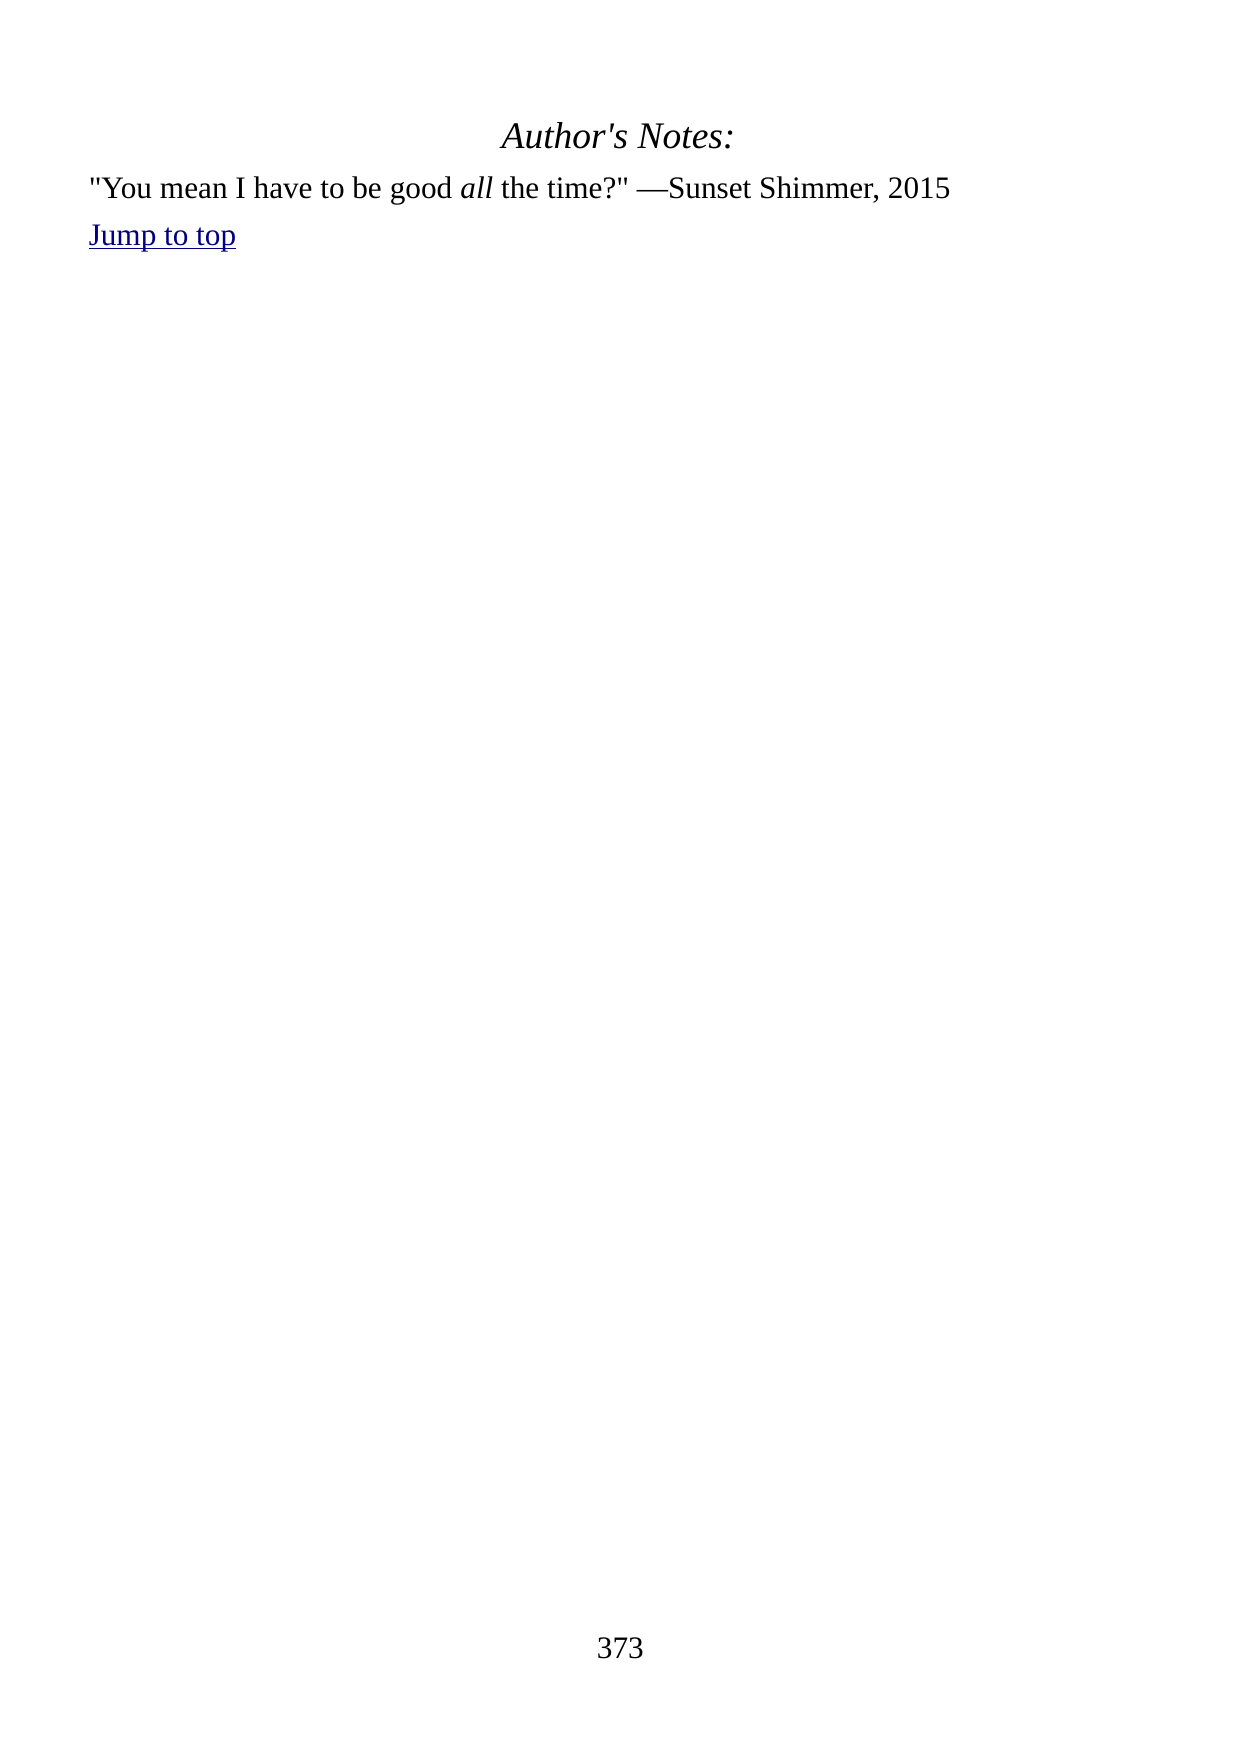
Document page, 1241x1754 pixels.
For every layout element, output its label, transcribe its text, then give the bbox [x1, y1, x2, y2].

subtitle Author's Notes: [88, 113, 1152, 157]
text "You mean I have to be good all the time?" —Sunset Shimmer, 2015 [88, 169, 1152, 205]
text Jump to top [88, 216, 1152, 252]
